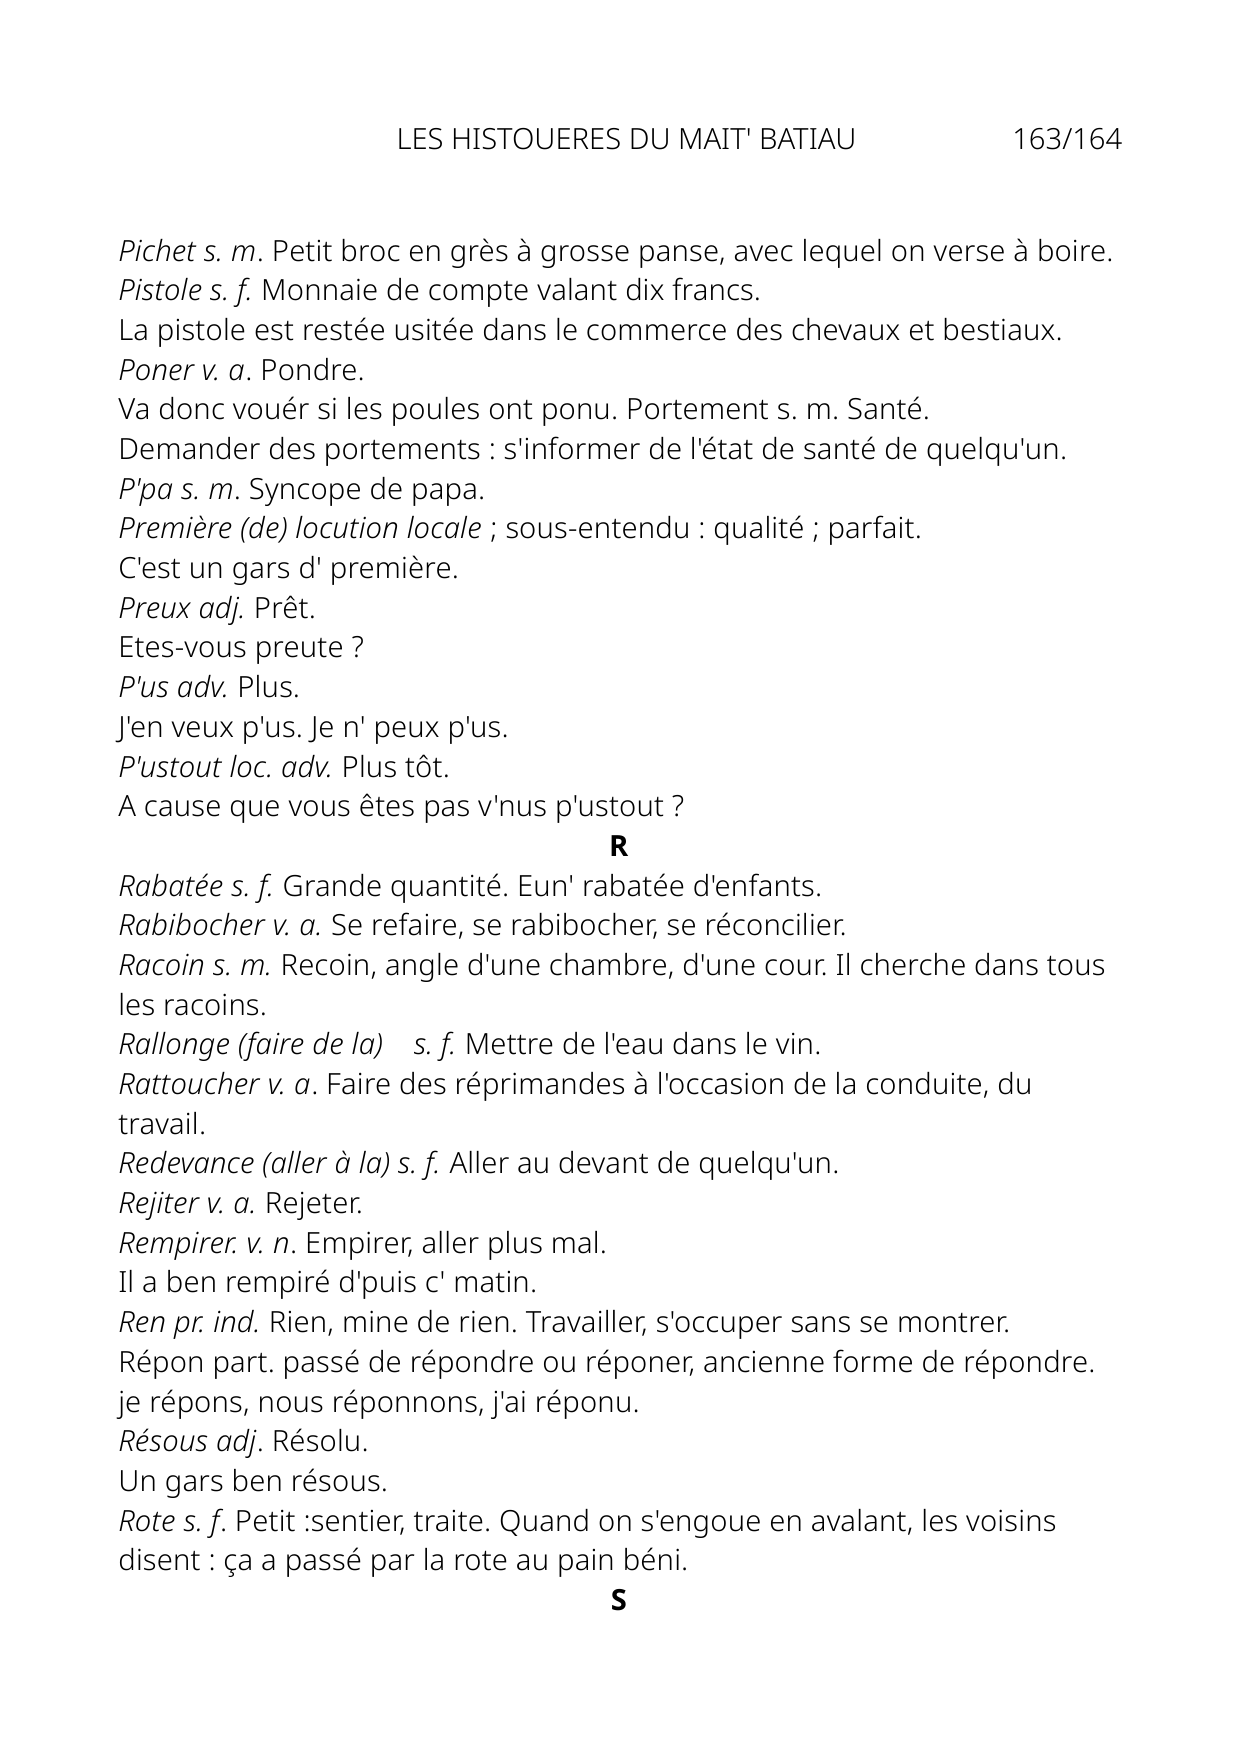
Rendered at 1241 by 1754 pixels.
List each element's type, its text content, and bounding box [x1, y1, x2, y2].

text Poner v. a. Pondre. [118, 349, 1119, 389]
text P'us adv. Plus. [118, 666, 1119, 706]
text P'ustout loc. adv. Plus tôt. [118, 746, 1119, 786]
text C'est un gars d' première. [118, 547, 1119, 587]
text Rejiter v. a. Rejeter. [118, 1182, 1119, 1222]
text Redevance (aller à la) s. f. Aller au devant de quelqu'un. [118, 1143, 1119, 1182]
text Rempirer. v. n. Empirer, aller plus mal. [118, 1222, 1119, 1262]
text Rallonge (faire de la) s. f. Mettre de l'eau dans le vin. [118, 1024, 1119, 1063]
text Rote s. f. Petit :sentier, traite. Quand on s'engoue en avalant, les voisins disent : ça a passé par la rote au pain béni. [118, 1500, 1119, 1579]
text Un gars ben résous. [118, 1460, 1119, 1500]
text Il a ben rempiré d'puis c' matin. [118, 1262, 1119, 1301]
text Pistole s. f. Monnaie de compte valant dix francs. [118, 269, 1119, 309]
text Racoin s. m. Recoin, angle d'une chambre, d'une cour. Il cherche dans tous les racoins. [118, 944, 1119, 1024]
text Rattoucher v. a. Faire des réprimandes à l'occasion de la conduite, du travail. [118, 1063, 1119, 1143]
text je répons, nous réponnons, j'ai réponu. [118, 1381, 1119, 1421]
text R [118, 825, 1119, 865]
text Demander des portements : s'informer de l'état de santé de quelqu'un. [118, 428, 1119, 468]
text P'pa s. m. Syncope de papa. [118, 468, 1119, 508]
text Résous adj. Résolu. [118, 1421, 1119, 1460]
text Pichet s. m. Petit broc en grès à grosse panse, avec lequel on verse à boire. [118, 230, 1119, 269]
text Répon part. passé de répondre ou réponer, ancienne forme de répondre. [118, 1341, 1119, 1381]
text Preux adj. Prêt. [118, 587, 1119, 627]
text A cause que vous êtes pas v'nus p'ustout ? [118, 786, 1119, 825]
text J'en veux p'us. Je n' peux p'us. [118, 706, 1119, 746]
text Va donc vouér si les poules ont ponu. Portement s. m. Santé. [118, 389, 1119, 428]
text Rabatée s. f. Grande quantité. Eun' rabatée d'enfants. [118, 865, 1119, 904]
text Ren pr. ind. Rien, mine de rien. Travailler, s'occuper sans se montrer. [118, 1301, 1119, 1341]
text La pistole est restée usitée dans le commerce des chevaux et bestiaux. [118, 309, 1119, 349]
text Première (de) locution locale ; sous-entendu : qualité ; parfait. [118, 508, 1119, 547]
text Etes-vous preute ? [118, 627, 1119, 666]
text S [118, 1579, 1119, 1619]
text Rabibocher v. a. Se refaire, se rabibocher, se réconcilier. [118, 904, 1119, 944]
